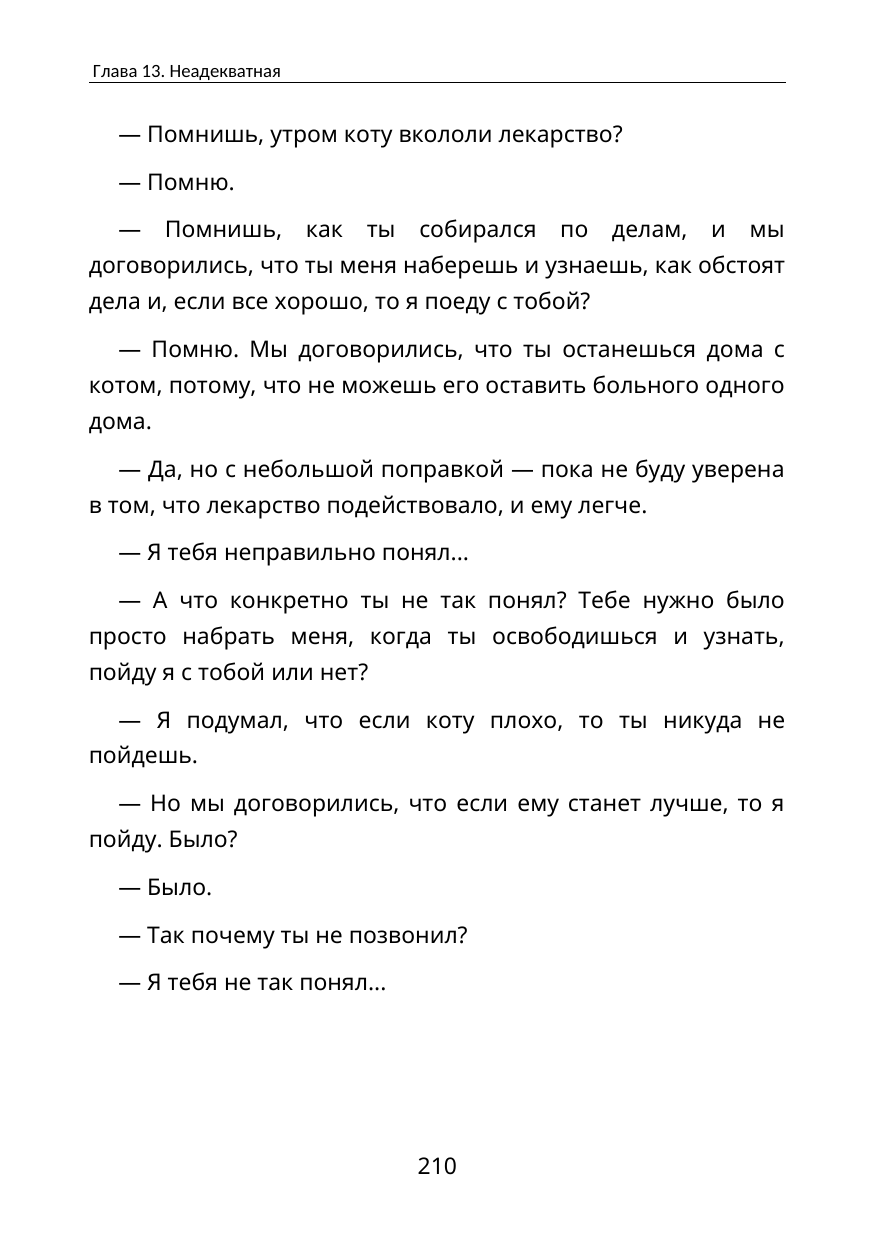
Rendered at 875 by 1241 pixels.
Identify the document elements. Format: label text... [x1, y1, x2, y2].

text — Я тебя неправильно понял... [88, 536, 786, 567]
text — Помнишь, утром коту вкололи лекарство? [88, 118, 786, 149]
text — Так почему ты не позвонил? [88, 918, 786, 950]
text — Помню. [88, 166, 786, 197]
text — Но мы договорились, что если ему станет лучше, то я пойду. Было? [88, 787, 786, 854]
text — Да, но с небольшой поправкой — пока не буду уверена в том, что лекарство подействовало, и ему легче. [88, 453, 786, 520]
text — Я тебя не так понял... [88, 966, 786, 997]
text — Помнишь, как ты собирался по делам, и мы договорились, что ты меня наберешь и узнаешь, как обстоят дела и, если все хорошо, то я поеду с тобой? [88, 213, 786, 317]
text — А что конкретно ты не так понял? Тебе нужно было просто набрать меня, когда ты освободишься и узнать, пойду я с тобой или нет? [88, 584, 786, 687]
text — Я подумал, что если коту плохо, то ты никуда не пойдешь. [88, 703, 786, 771]
text — Было. [88, 871, 786, 902]
text — Помню. Мы договорились, что ты останешься дома с котом, потому, что не можешь его оставить больного одного дома. [88, 333, 786, 436]
